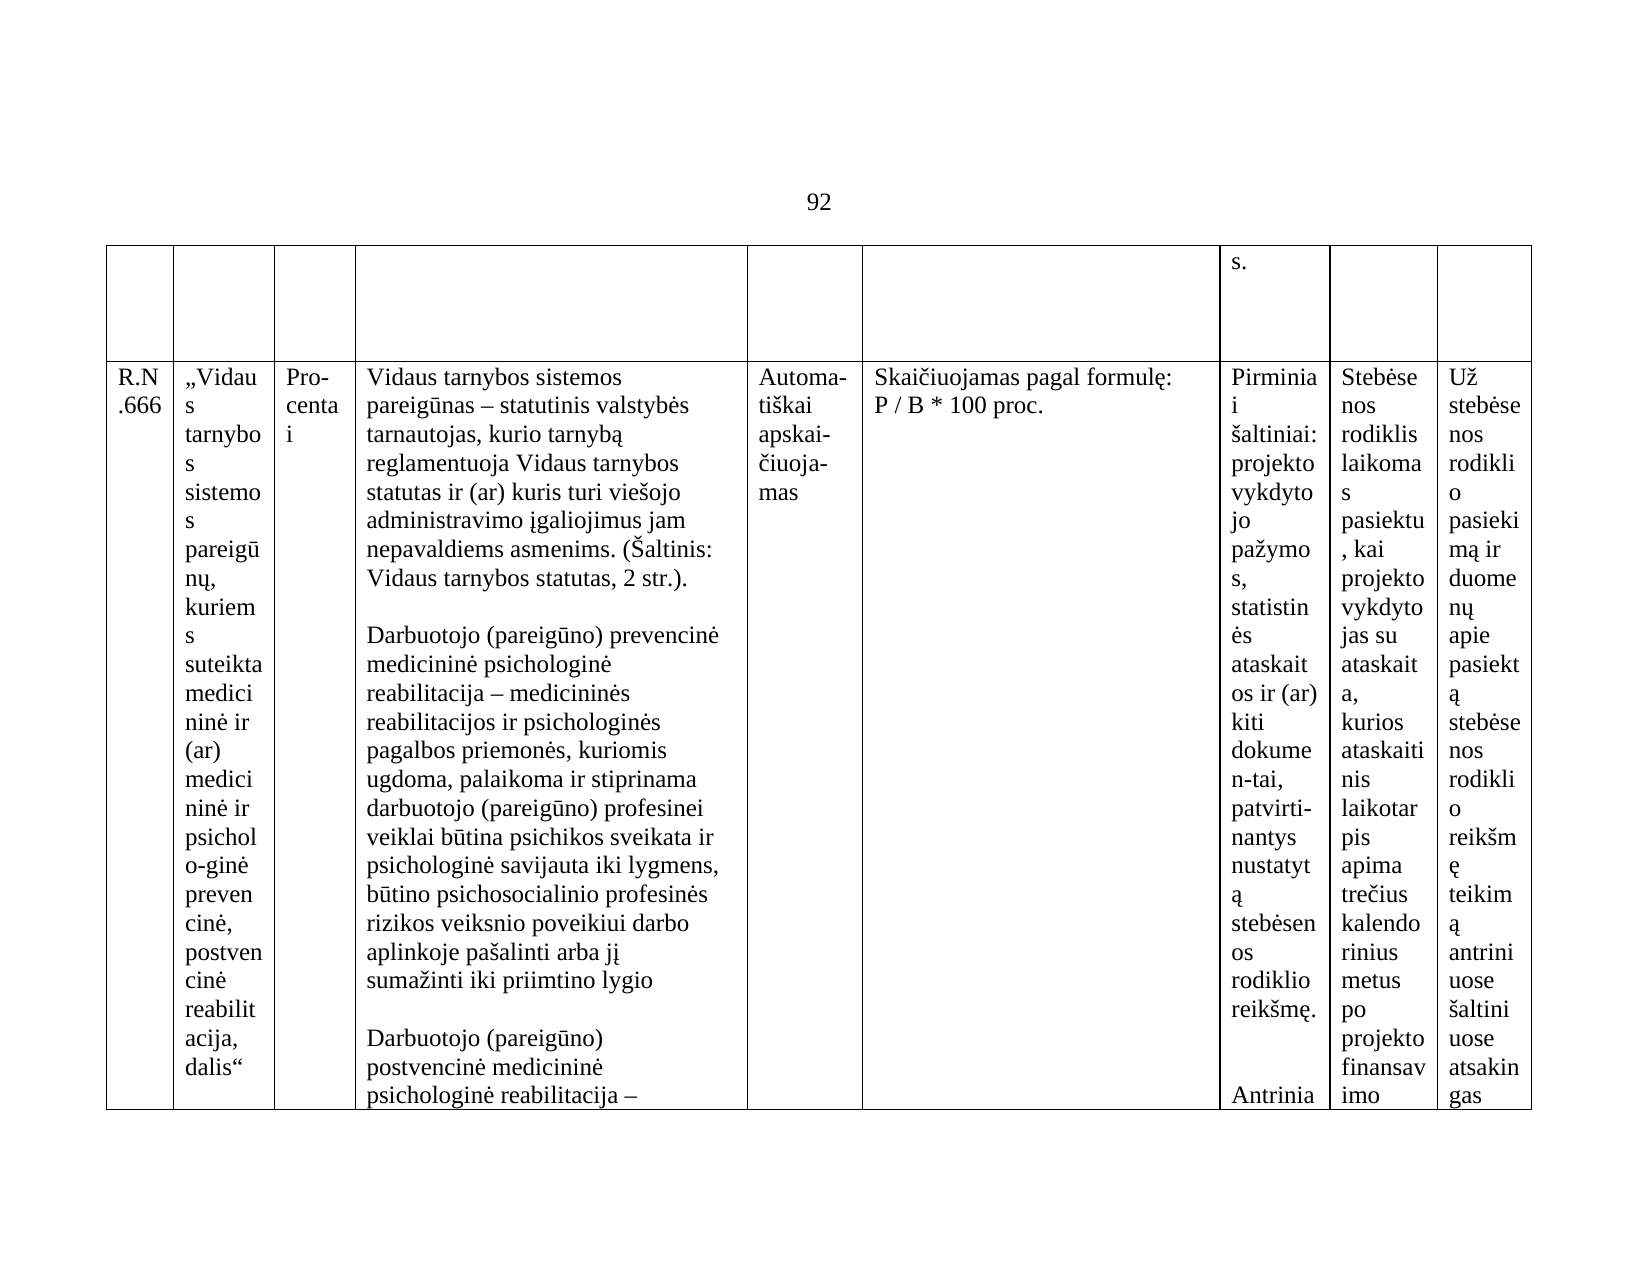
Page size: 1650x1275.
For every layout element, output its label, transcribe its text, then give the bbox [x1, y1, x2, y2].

table_cell Vidaus tarnybos sistemos pareigūnas – statutinis valstybės tarnautojas, kurio tarnybą reglamentuoja Vidaus tarnybos statutas ir (ar) kuris turi viešojo administravimo įgaliojimus jam nepavaldiems asmenims. (Šaltinis: Vidaus tarnybos statutas, 2 str.). Darbuotojo (pareigūno) prevencinė medicininė psichologinė reabilitacija – medicininės reabilitacijos ir psichologinės pagalbos priemonės, kuriomis ugdoma, palaikoma ir stiprinama darbuotojo (pareigūno) profesinei veiklai būtina psichikos sveikata ir psichologinė savijauta iki lygmens, būtino psichosocialinio profesinės rizikos veiksnio poveikiui darbo aplinkoje pašalinti arba jį sumažinti iki priimtino lygio Darbuotojo (pareigūno) postvencinė medicininė psichologinė reabilitacija – [356, 362, 747, 1109]
table_cell [1331, 246, 1437, 361]
table_cell Už stebėsenos rodiklio pasiekimą ir duomenų apie pasiektą stebėsenos rodiklio reikšmę teikimą antriniuose šaltiniuose atsakingas [1438, 362, 1531, 1109]
table_cell Automa-tiškai apskai-čiuoja-mas [748, 362, 862, 1109]
table_cell [863, 246, 1219, 361]
table_cell Pro-centai [275, 362, 355, 1109]
table_cell Pirminiai šaltiniai: projekto vykdytojo pažymos, statistinės ataskaitos ir (ar) kiti dokumen-tai, patvirti-nantys nustatytą stebėsenos rodiklio reikšmę. Antrinia [1221, 362, 1329, 1109]
table_cell [356, 246, 747, 361]
table_cell s. [1221, 246, 1329, 361]
table_cell [174, 246, 274, 361]
table_cell [275, 246, 355, 361]
table_cell [107, 246, 173, 361]
table_cell Stebėsenos rodiklis laikomas pasiektu, kai projekto vykdytojas su ataskaita, kurios ataskaitinis laikotarpis apima trečius kalendorinius metus po projekto finansavimo [1331, 362, 1437, 1109]
table_cell [748, 246, 862, 361]
table_cell Skaičiuojamas pagal formulę: P / B * 100 proc. [863, 362, 1219, 1109]
table_cell R.N.666 [107, 362, 173, 1109]
table_cell „Vidaus tarnybos sistemos pareigūnų, kuriems suteikta medicininė ir (ar) medicininė ir psicholo-ginė prevencinė, postvencinė reabilitacija, dalis“ [174, 362, 274, 1109]
table_cell [1438, 246, 1531, 361]
